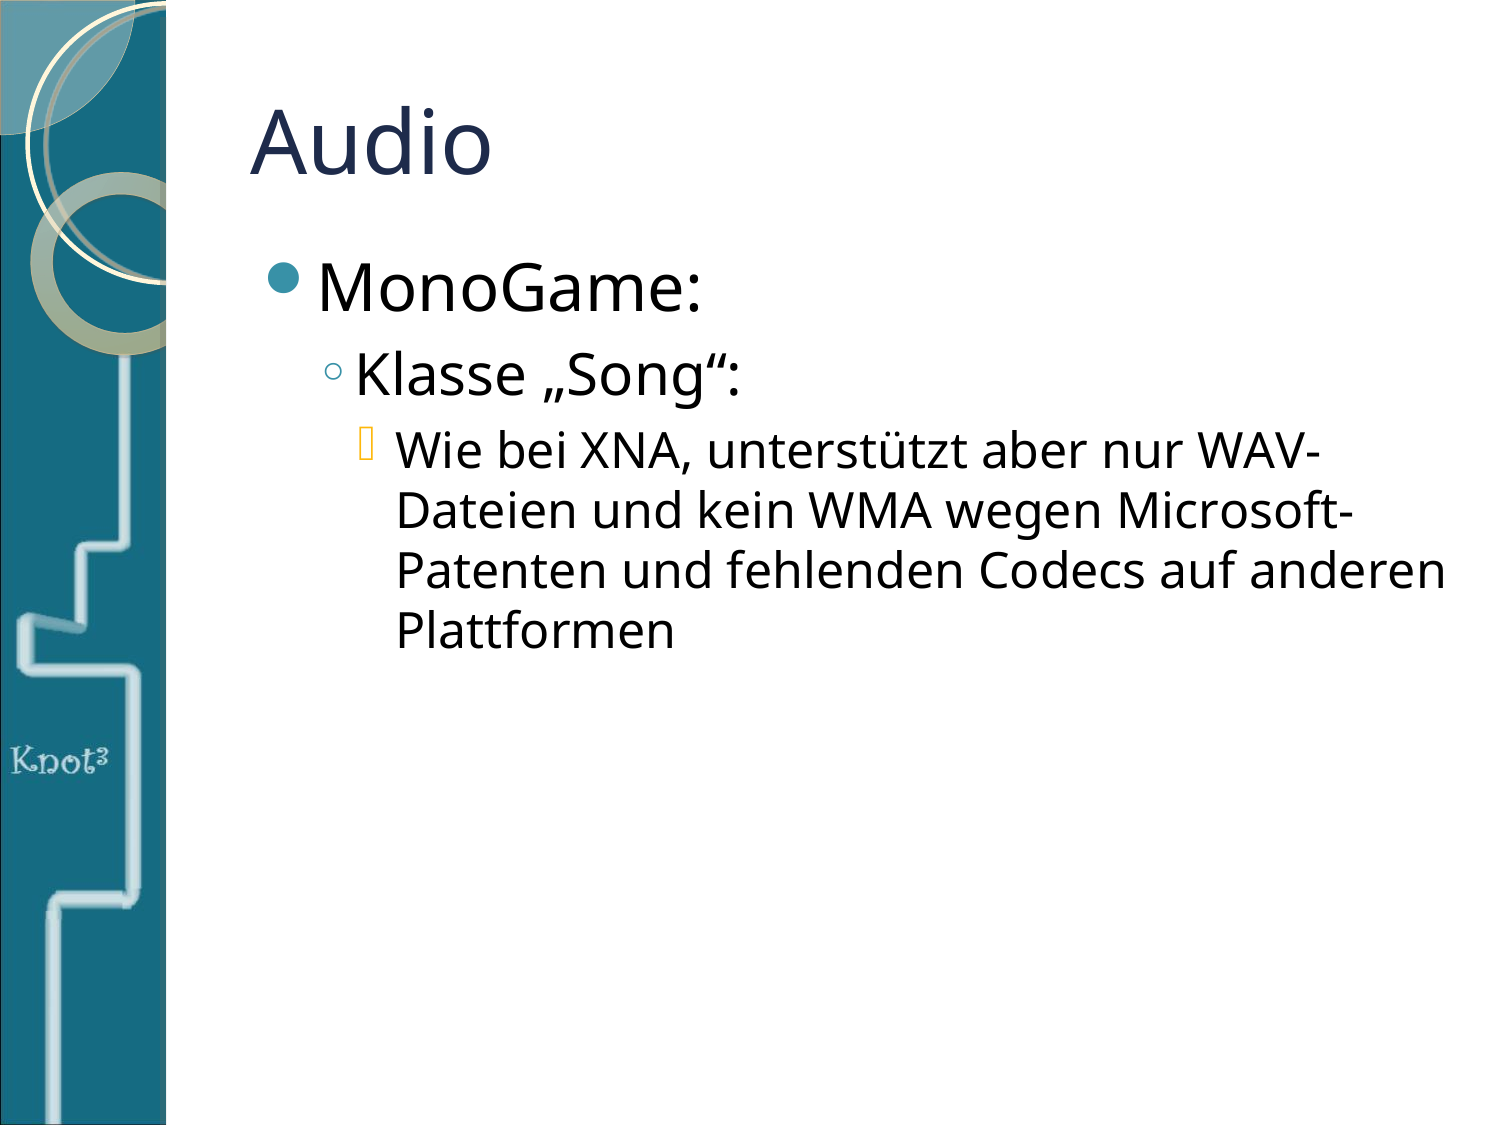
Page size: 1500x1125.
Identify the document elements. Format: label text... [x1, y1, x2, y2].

list MonoGame: Klasse „Song“: Wie bei XNA, unterstützt aber nur WAV-Dateien und kein WMA wegen Microsoft-Patenten und fehlenden Codecs auf anderen Plattformen [235, 237, 1466, 906]
picture [0, 11, 166, 1125]
picture [136, 0, 166, 4]
title Audio [235, 23, 1466, 237]
